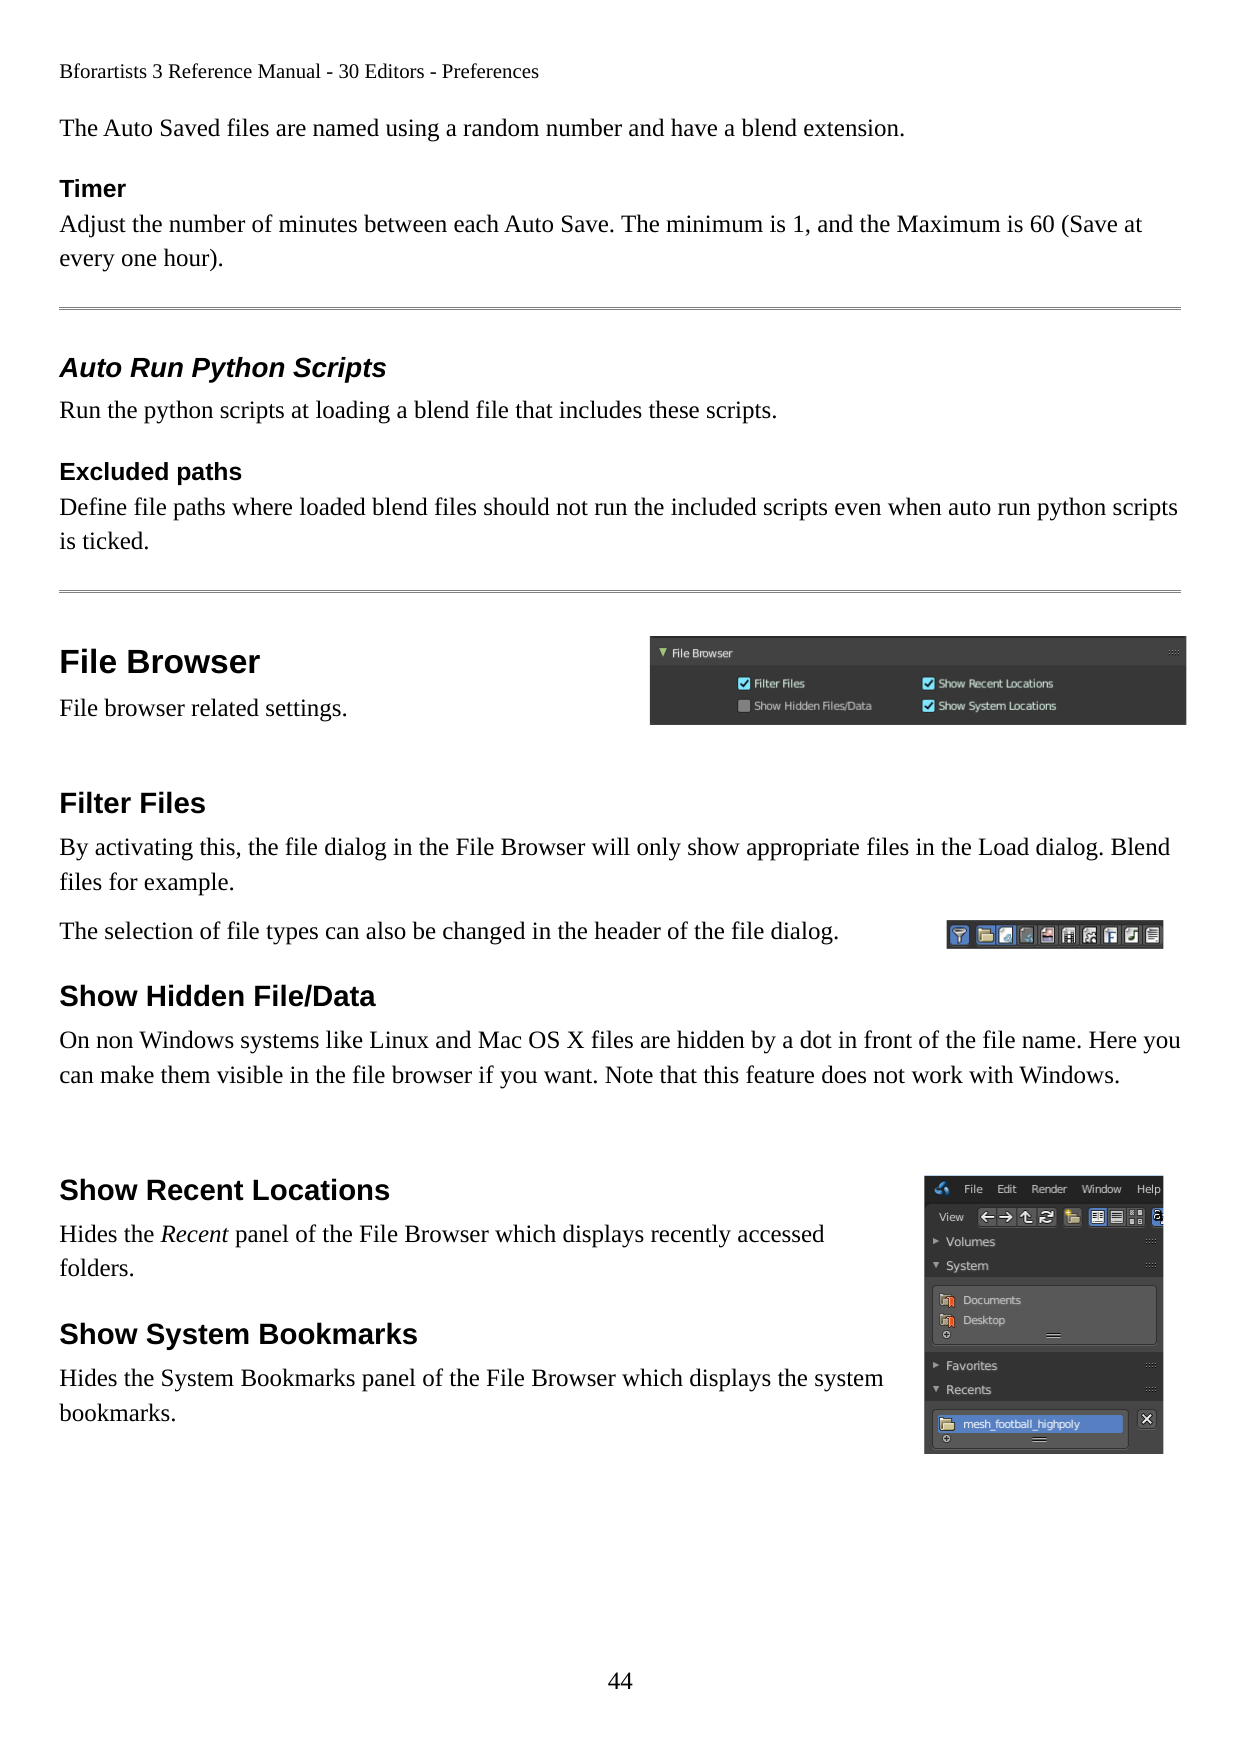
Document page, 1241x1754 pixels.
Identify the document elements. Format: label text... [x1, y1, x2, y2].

text The selection of file types can also be changed in the header of the file dialog. [59, 916, 1181, 944]
text By activating this, the file dialog in the File Browser will only show appropriate files in the Load dialog. Blend files for example. [59, 832, 1181, 895]
text The Auto Saved files are named using a random number and have a blend extension. [59, 113, 1181, 141]
text Adjust the number of minutes between each Auto Save. The minimum is 1, and the Maximum is 60 (Save at every one hour). [59, 209, 1181, 272]
text On non Windows systems like Linux and Mac OS X files are hidden by a dot in front of the file name. Here you can make them visible in the file browser if you want. Note that this feature does not work with Windows. [59, 1026, 1181, 1089]
subtitle Excluded paths [59, 457, 1181, 486]
text Hides the Recent panel of the File Browser which displays recently accessed folders. [59, 1219, 924, 1282]
text File browser related settings. [59, 693, 649, 722]
text Run the python scripts at loading a blend file that includes these scripts. [59, 396, 1181, 424]
text Define file paths where loaded blend files should not run the included scripts even when auto run python scripts is ticked. [59, 492, 1181, 555]
subtitle Show Hidden File/Data [59, 979, 1181, 1013]
subtitle File Browser [59, 642, 649, 681]
picture [924, 1175, 1164, 1454]
subtitle Timer [59, 174, 1181, 203]
subtitle [1164, 1317, 1181, 1351]
subtitle Show Recent Locations [59, 1173, 1181, 1207]
subtitle Show System Bookmarks [59, 1317, 924, 1351]
subtitle Filter Files [59, 786, 1181, 820]
text Hides the System Bookmarks panel of the File Browser which displays the system bookmarks. [59, 1363, 924, 1427]
picture [946, 920, 1164, 949]
picture [649, 636, 1187, 725]
subtitle Auto Run Python Scripts [59, 351, 1181, 383]
